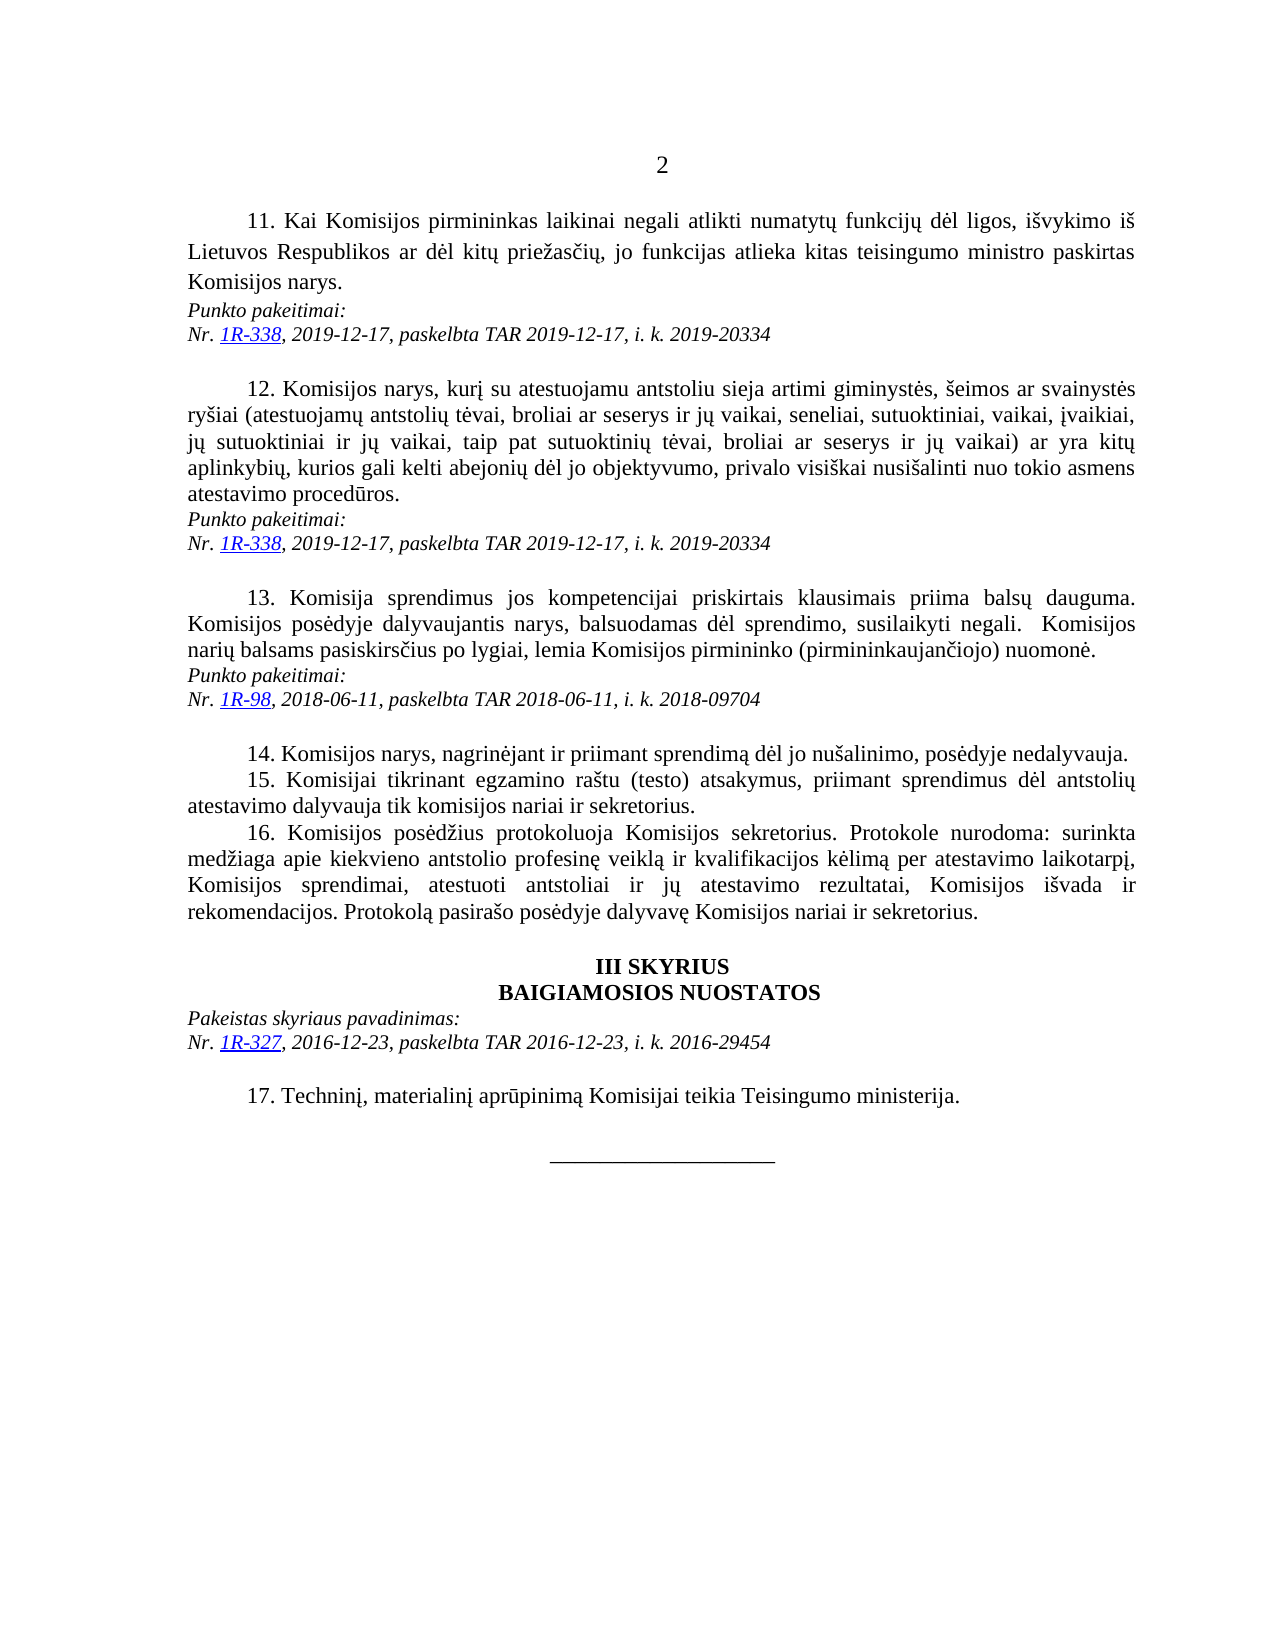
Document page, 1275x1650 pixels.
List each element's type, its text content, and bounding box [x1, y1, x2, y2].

text 14. Komisijos narys, nagrinėjant ir priimant sprendimą dėl jo nušalinimo, posėdyje nedalyvauja. [187, 739, 1137, 766]
text 12. Komisijos narys, kurį su atestuojamu antstoliu sieja artimi giminystės, šeimos ar svainystės ryšiai (atestuojamų antstolių tėvai, broliai ar seserys ir jų vaikai, seneliai, sutuoktiniai, vaikai, įvaikiai, jų sutuoktiniai ir jų vaikai, taip pat sutuoktinių tėvai, broliai ar seserys ir jų vaikai) ar yra kitų aplinkybių, kurios gali kelti abejonių dėl jo objektyvumo, privalo visiškai nusišalinti nuo tokio asmens atestavimo procedūros. [187, 375, 1137, 507]
text __________________ [187, 1137, 1137, 1166]
text Nr. 1R-98, 2018-06-11, paskelbta TAR 2018-06-11, i. k. 2018-09704 [187, 687, 1137, 711]
text 15. Komisijai tikrinant egzamino raštu (testo) atsakymus, priimant sprendimus dėl antstolių atestavimo dalyvauja tik komisijos nariai ir sekretorius. [187, 766, 1137, 819]
text BAIGIAMOSIOS NUOSTATOS [187, 979, 1137, 1006]
text 13. Komisija sprendimus jos kompetencijai priskirtais klausimais priima balsų dauguma. Komisijos posėdyje dalyvaujantis narys, balsuodamas dėl sprendimo, susilaikyti negali. Komisijos narių balsams pasiskirsčius po lygiai, lemia Komisijos pirmininko (pirmininkaujančiojo) nuomonė. [187, 584, 1137, 663]
text Punkto pakeitimai: [187, 507, 1137, 531]
text Nr. 1R-338, 2019-12-17, paskelbta TAR 2019-12-17, i. k. 2019-20334 [187, 531, 1137, 555]
text 16. Komisijos posėdžius protokoluoja Komisijos sekretorius. Protokole nurodoma: surinkta medžiaga apie kiekvieno antstolio profesinę veiklą ir kvalifikacijos kėlimą per atestavimo laikotarpį, Komisijos sprendimai, atestuoti antstoliai ir jų atestavimo rezultatai, Komisijos išvada ir rekomendacijos. Protokolą pasirašo posėdyje dalyvavę Komisijos nariai ir sekretorius. [187, 819, 1137, 924]
text Nr. 1R-327, 2016-12-23, paskelbta TAR 2016-12-23, i. k. 2016-29454 [187, 1029, 1137, 1054]
text III SKYRIUS [187, 953, 1137, 979]
text Nr. 1R-338, 2019-12-17, paskelbta TAR 2019-12-17, i. k. 2019-20334 [187, 322, 1137, 346]
text Punkto pakeitimai: [187, 298, 1137, 322]
text 17. Techninį, materialinį aprūpinimą Komisijai teikia Teisingumo ministerija. [187, 1082, 1137, 1109]
text 11. Kai Komisijos pirmininkas laikinai negali atlikti numatytų funkcijų dėl ligos, išvykimo iš Lietuvos Respublikos ar dėl kitų priežasčių, jo funkcijas atlieka kitas teisingumo ministro paskirtas Komisijos narys. [187, 207, 1137, 294]
text Punkto pakeitimai: [187, 663, 1137, 687]
text Pakeistas skyriaus pavadinimas: [187, 1006, 1137, 1029]
